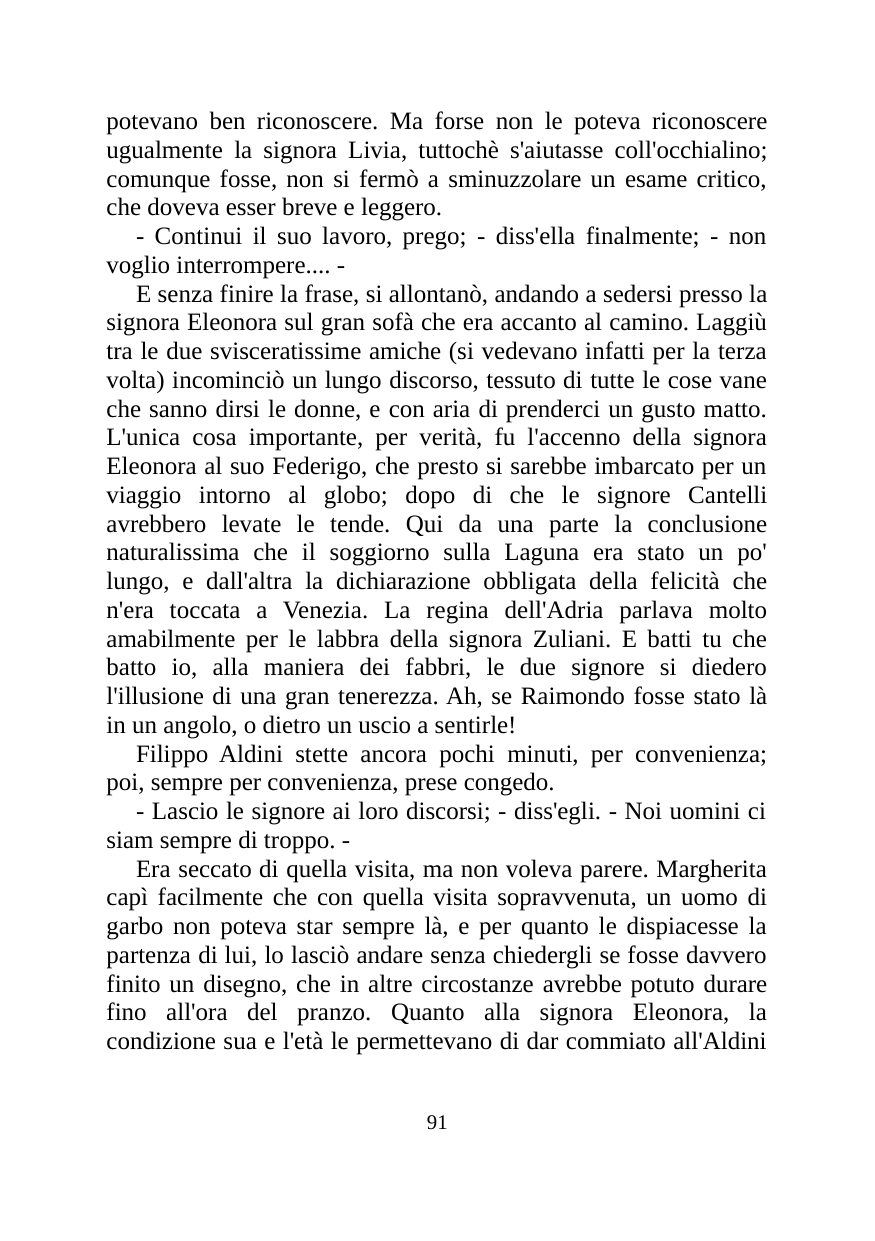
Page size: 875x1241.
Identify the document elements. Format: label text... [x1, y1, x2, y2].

text Era seccato di quella visita, ma non voleva parere. Margherita capì facilmente che con quella visita sopravvenuta, un uomo di garbo non poteva star sempre là, e per quanto le dispiacesse la partenza di lui, lo lasciò andare senza chiedergli se fosse davvero finito un disegno, che in altre circostanze avrebbe potuto durare fino all'ora del pranzo. Quanto alla signora Eleonora, la condizione sua e l'età le permettevano di dar commiato all'Aldini [106, 854, 768, 1055]
text E senza finire la frase, si allontanò, andando a sedersi presso la signora Eleonora sul gran sofà che era accanto al camino. Laggiù tra le due svisceratissime amiche (si vedevano infatti per la terza volta) incominciò un lungo discorso, tessuto di tutte le cose vane che sanno dirsi le donne, e con aria di prenderci un gusto matto. L'unica cosa importante, per verità, fu l'accenno della signora Eleonora al suo Federigo, che presto si sarebbe imbarcato per un viaggio intorno al globo; dopo di che le signore Cantelli avrebbero levate le tende. Qui da una parte la conclusione naturalissima che il soggiorno sulla Laguna era stato un po' lungo, e dall'altra la dichiarazione obbligata della felicità che n'era toccata a Venezia. La regina dell'Adria parlava molto amabilmente per le labbra della signora Zuliani. E batti tu che batto io, alla maniera dei fabbri, le due signore si diedero l'illusione di una gran tenerezza. Ah, se Raimondo fosse stato là in un angolo, o dietro un uscio a sentirle! [106, 279, 768, 739]
text - Continui il suo lavoro, prego; - diss'ella finalmente; - non voglio interrompere.... - [106, 221, 768, 279]
text - Lascio le signore ai loro discorsi; - diss'egli. - Noi uomini ci siam sempre di troppo. - [106, 796, 768, 854]
text Filippo Aldini stette ancora pochi minuti, per convenienza; poi, sempre per convenienza, prese congedo. [106, 739, 768, 796]
text potevano ben riconoscere. Ma forse non le poteva riconoscere ugualmente la signora Livia, tuttochè s'aiutasse coll'occhialino; comunque fosse, non si fermò a sminuzzolare un esame critico, che doveva esser breve e leggero. [106, 106, 768, 221]
